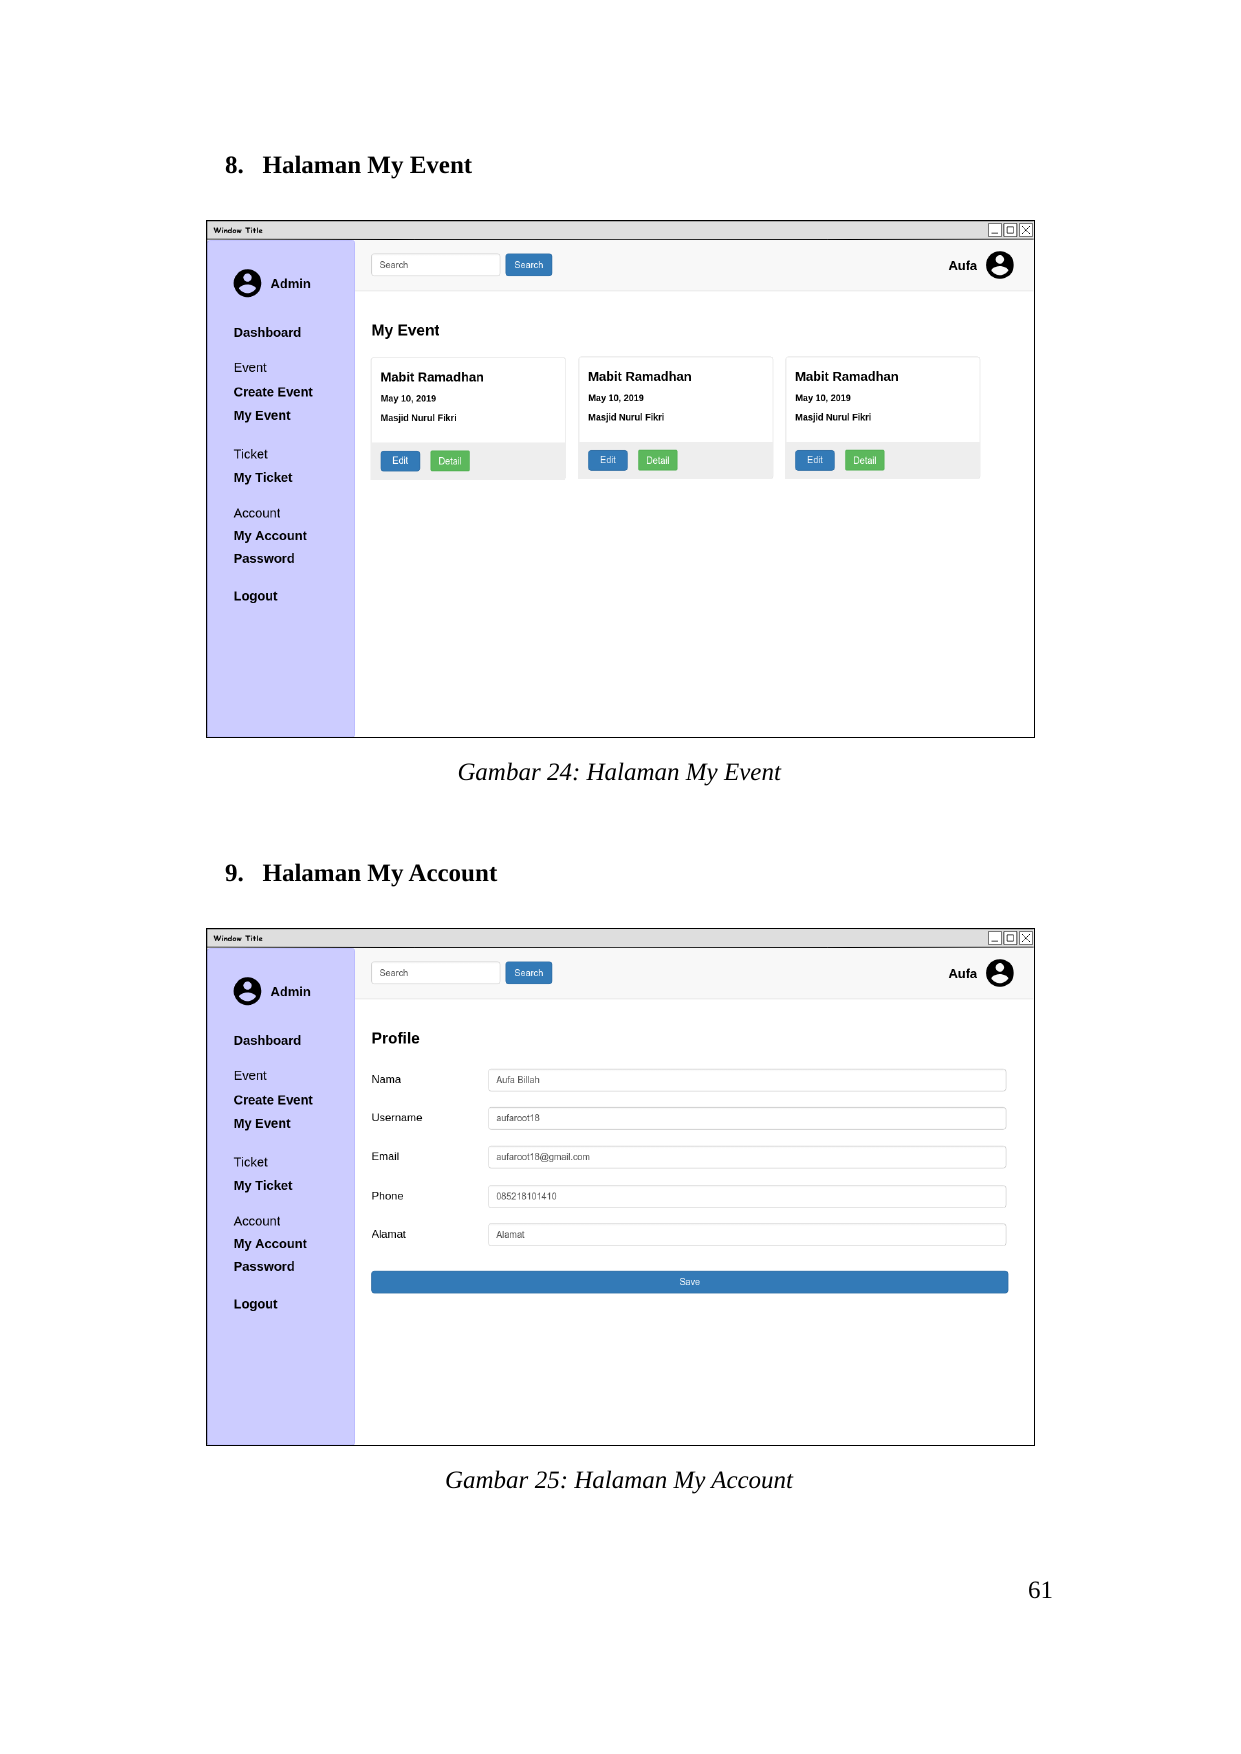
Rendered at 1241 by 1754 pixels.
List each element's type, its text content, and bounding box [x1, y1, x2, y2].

picture [207, 929, 1034, 1445]
list Gambar 25: Halaman My Account [206, 1446, 1034, 1494]
picture [207, 221, 1034, 737]
list Gambar 24: Halaman My Event [206, 738, 1034, 786]
list Halaman My Account [225, 858, 1053, 887]
list Halaman My Event [225, 150, 1053, 179]
